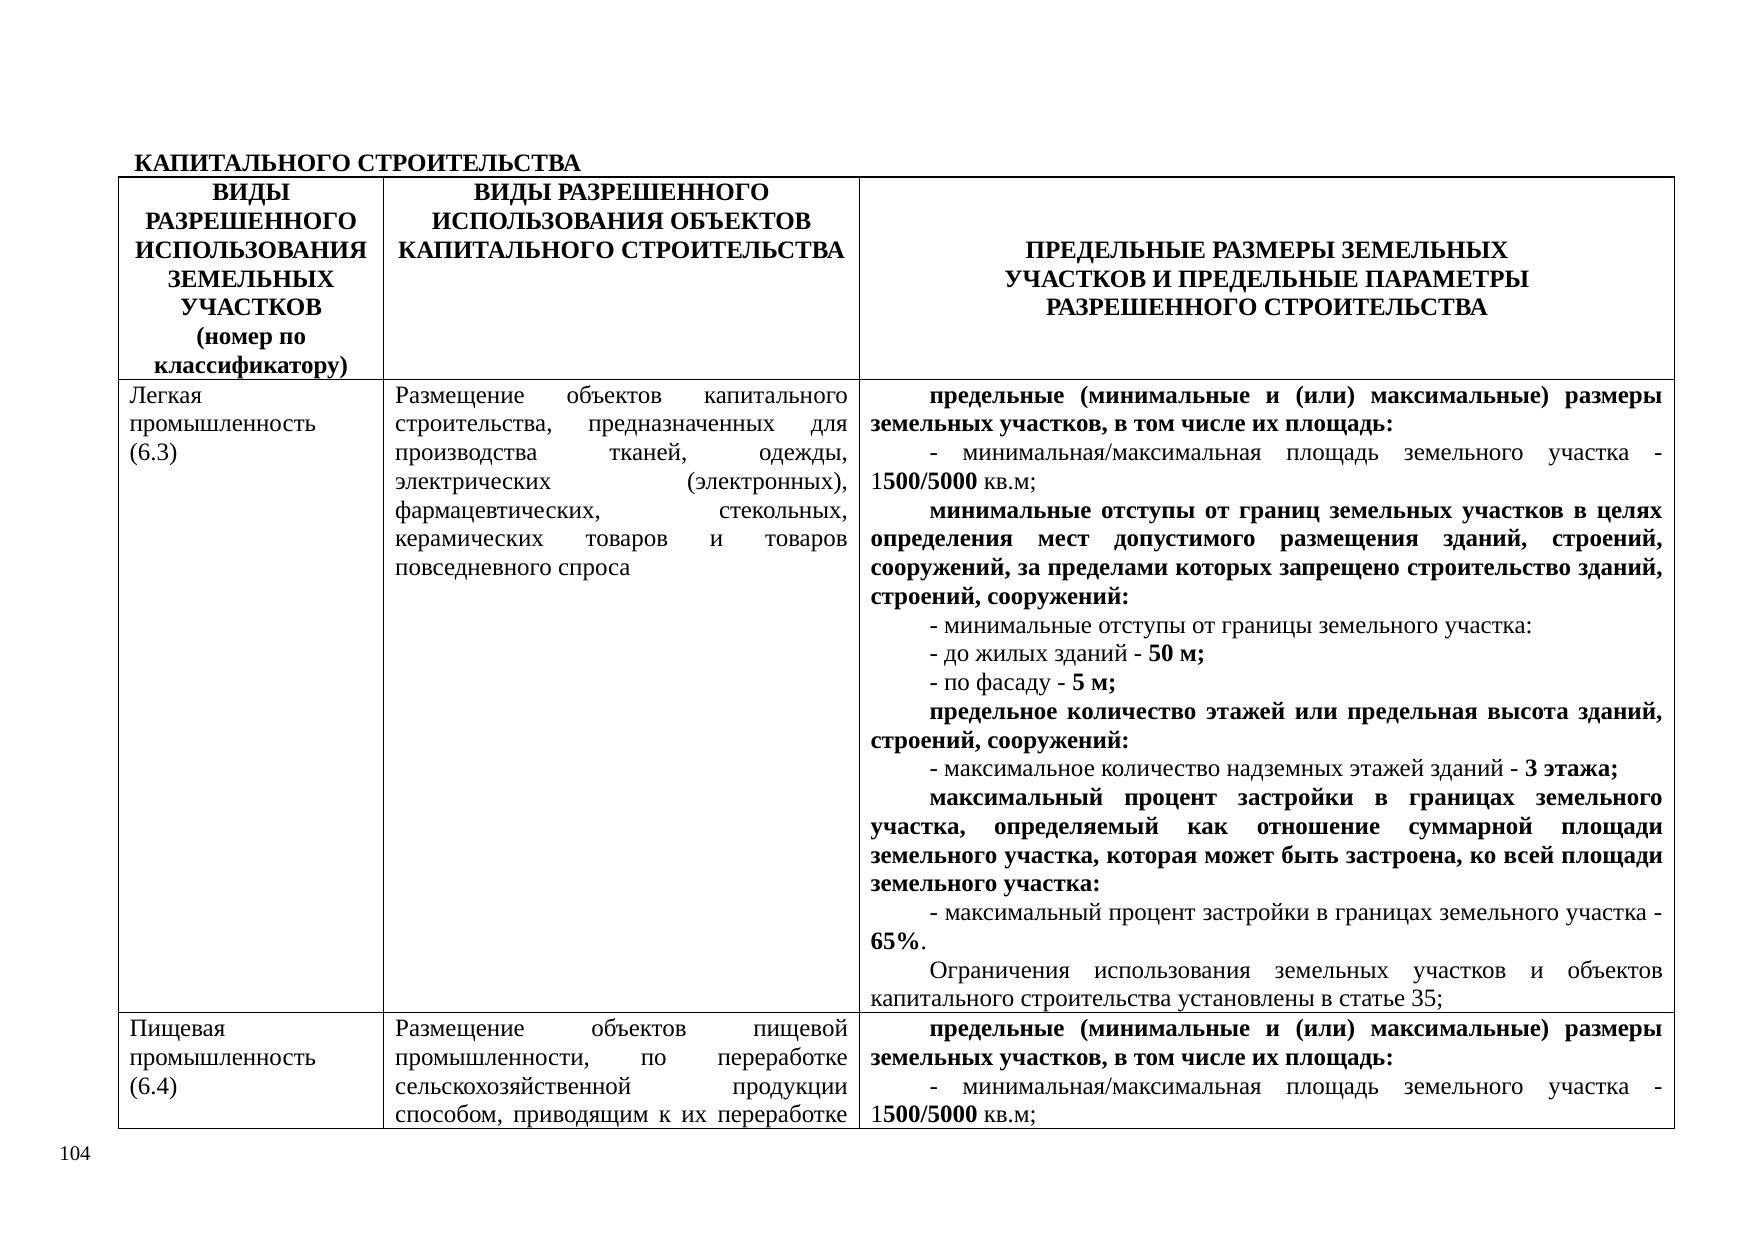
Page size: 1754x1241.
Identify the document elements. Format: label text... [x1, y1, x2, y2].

table_cell предельные (минимальные и (или) максимальные) размеры земельных участков, в том числе их площадь: - минимальная/максимальная площадь земельного участка - 1500/5000 кв.м; [860, 1013, 1674, 1128]
table_header ПРЕДЕЛЬНЫЕ РАЗМЕРЫ ЗЕМЕЛЬНЫХ УЧАСТКОВ И ПРЕДЕЛЬНЫЕ ПАРАМЕТРЫ РАЗРЕШЕННОГО СТРОИТЕЛЬСТВА [860, 178, 1674, 379]
list КАПИТАЛЬНОГО СТРОИТЕЛЬСТВА [97, 148, 1695, 176]
table_cell Легкая промышленность (6.3) [119, 380, 383, 1012]
table_header ВИДЫ РАЗРЕШЕННОГО ИСПОЛЬЗОВАНИЯ ЗЕМЕЛЬНЫХ УЧАСТКОВ (номер по классификатору) [119, 178, 383, 379]
table_cell Размещение объектов капитального строительства, предназначенных для производства тканей, одежды, электрических (электронных), фармацевтических, стекольных, керамических товаров и товаров повседневного спроса [384, 380, 859, 1012]
table_cell Размещение объектов пищевой промышленности, по переработке сельскохозяйственной продукции способом, приводящим к их переработке [384, 1013, 859, 1128]
table_header ВИДЫ РАЗРЕШЕННОГО ИСПОЛЬЗОВАНИЯ ОБЪЕКТОВ КАПИТАЛЬНОГО СТРОИТЕЛЬСТВА [384, 178, 859, 379]
table_cell предельные (минимальные и (или) максимальные) размеры земельных участков, в том числе их площадь: - минимальная/максимальная площадь земельного участка - 1500/5000 кв.м; минимальные отступы от границ земельных участков в целях определения мест допустимого размещения зданий, строений, сооружений, за пределами которых запрещено строительство зданий, строений, сооружений: - минимальные отступы от границы земельного участка: - до жилых зданий - 50 м; - по фасаду - 5 м; предельное количество этажей или предельная высота зданий, строений, сооружений: - максимальное количество надземных этажей зданий - 3 этажа; максимальный процент застройки в границах земельного участка, определяемый как отношение суммарной площади земельного участка, которая может быть застроена, ко всей площади земельного участка: - максимальный процент застройки в границах земельного участка - 65%. Ограничения использования земельных участков и объектов капитального строительства установлены в статье 35; [860, 380, 1674, 1012]
table_cell Пищевая промышленность (6.4) [119, 1013, 383, 1128]
